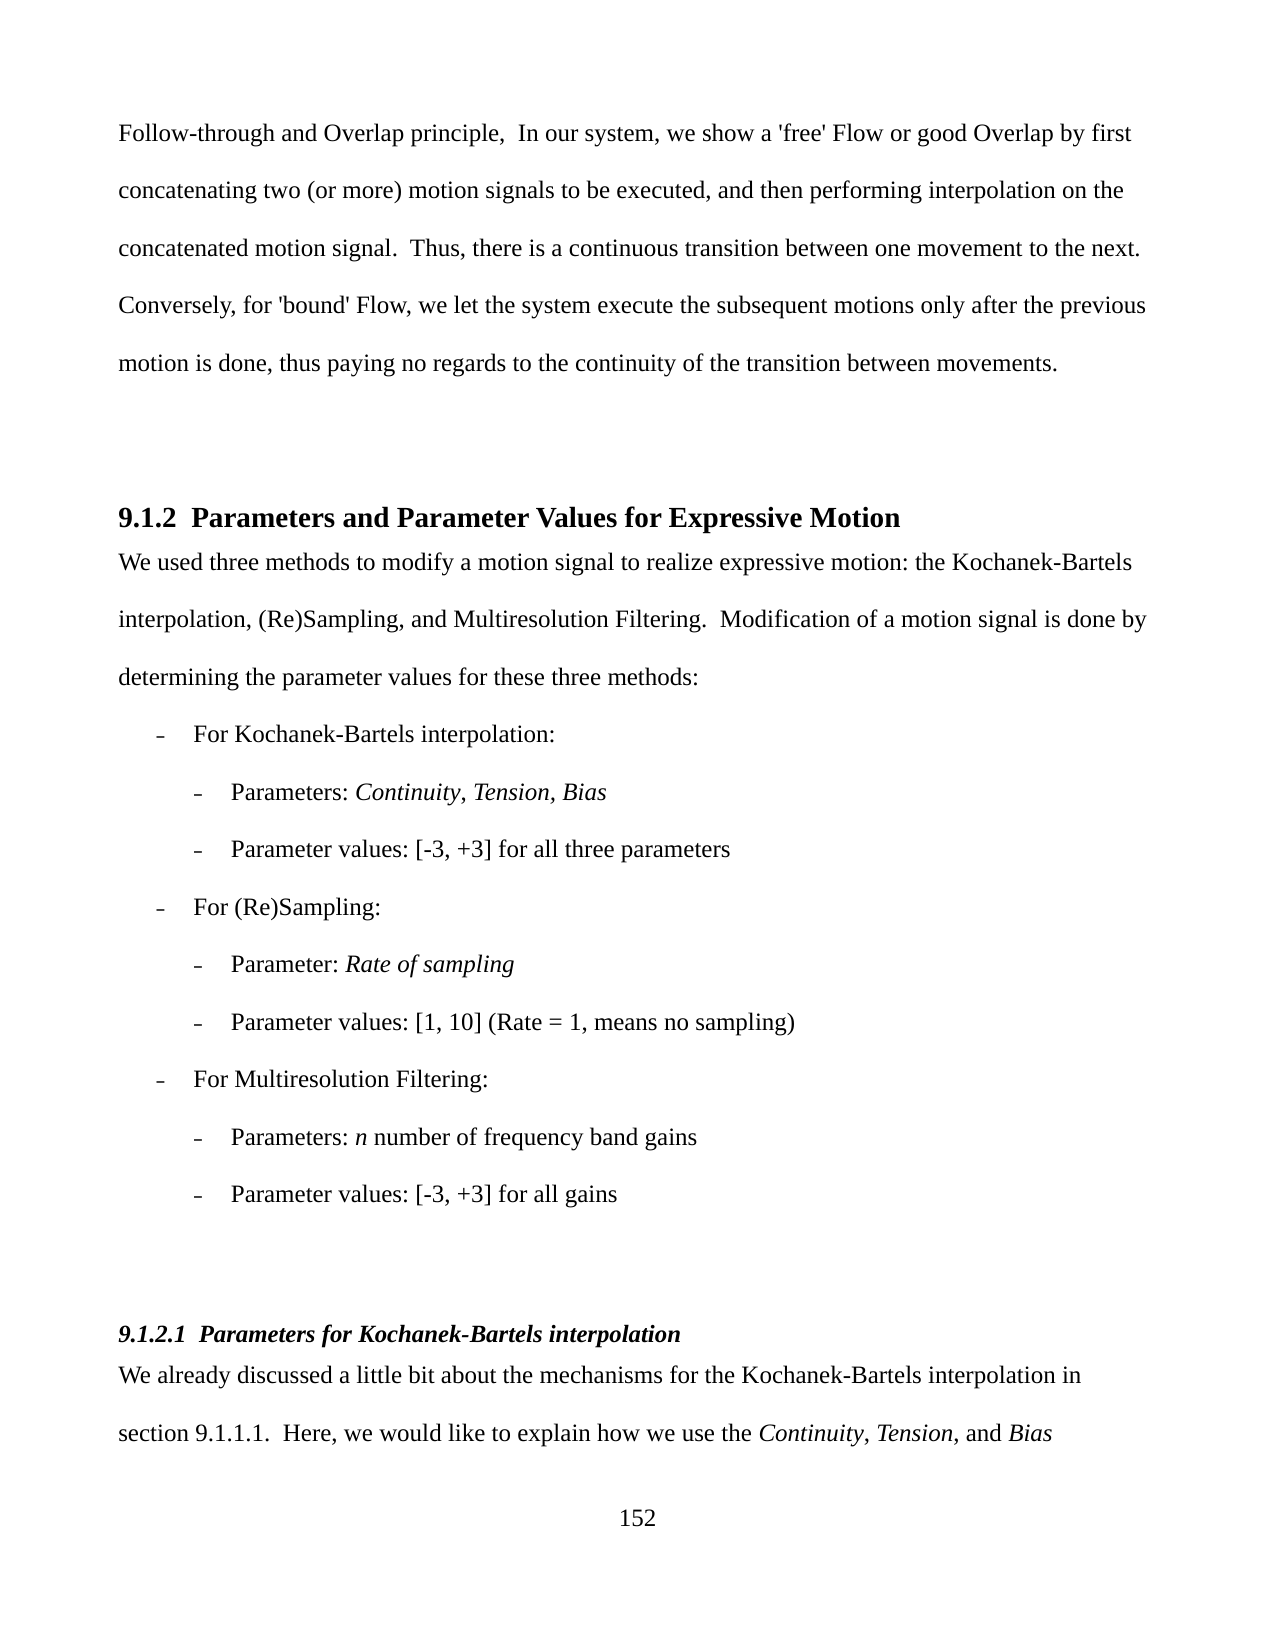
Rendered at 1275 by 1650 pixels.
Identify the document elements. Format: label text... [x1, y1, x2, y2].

list For Multiresolution Filtering: [156, 1064, 1157, 1093]
list For Kochanek-Bartels interpolation: [156, 719, 1157, 748]
text We already discussed a little bit about the mechanisms for the Kochanek-Bartels interpolation in section 9.1.1.1. Here, we would like to explain how we use the Continuity, Tension, and Bias [118, 1360, 1157, 1446]
list Parameters: Continuity, Tension, Bias [193, 777, 1157, 805]
list Parameter: Rate of sampling [193, 949, 1157, 978]
text Follow-through and Overlap principle, In our system, we show a 'free' Flow or good Overlap by first concatenating two (or more) motion signals to be executed, and then performing interpolation on the concatenated motion signal. Thus, there is a continuous transition between one movement to the next. Conversely, for 'bound' Flow, we let the system execute the subsequent motions only after the previous motion is done, thus paying no regards to the continuity of the transition between movements. [118, 118, 1157, 377]
subtitle 9.1.2 Parameters and Parameter Values for Expressive Motion [118, 501, 1157, 534]
list Parameters: n number of frequency band gains [193, 1122, 1157, 1150]
list Parameter values: [-3, +3] for all gains [193, 1179, 1157, 1208]
text We used three methods to modify a motion signal to realize expressive motion: the Kochanek-Bartels interpolation, (Re)Sampling, and Multiresolution Filtering. Modification of a motion signal is done by determining the parameter values for these three methods: [118, 547, 1157, 690]
list Parameter values: [1, 10] (Rate = 1, means no sampling) [193, 1007, 1157, 1035]
list Parameter values: [-3, +3] for all three parameters [193, 834, 1157, 863]
list For (Re)Sampling: [156, 892, 1157, 920]
subtitle 9.1.2.1 Parameters for Kochanek-Bartels interpolation [118, 1319, 1157, 1348]
